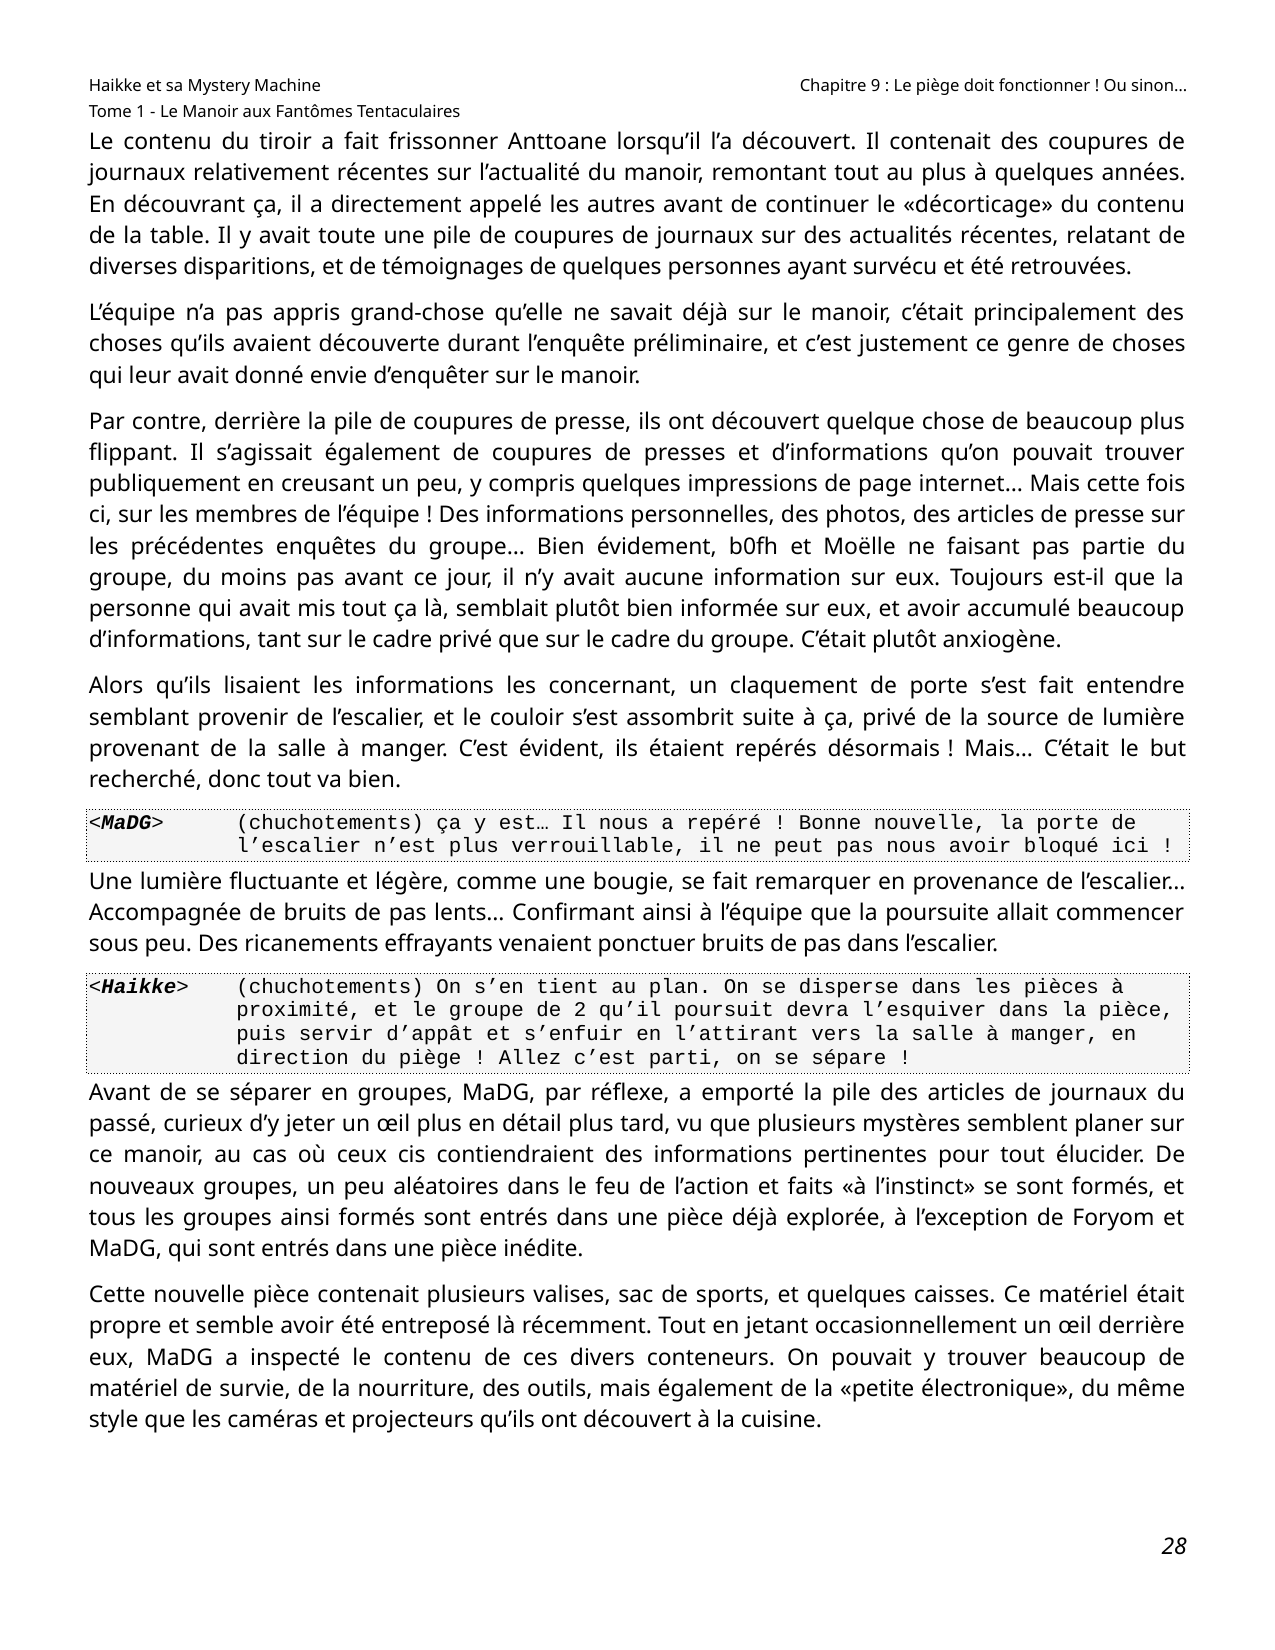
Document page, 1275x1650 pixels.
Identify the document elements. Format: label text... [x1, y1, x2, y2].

text Alors qu’ils lisaient les informations les concernant, un claquement de porte s’est fait entendre semblant provenir de l’escalier, et le couloir s’est assombrit suite à ça, privé de la source de lumière provenant de la salle à manger. C’est évident, ils étaient repérés désormais ! Mais… C’était le but recherché, donc tout va bien. [88, 669, 1186, 794]
text Une lumière fluctuante et légère, comme une bougie, se fait remarquer en provenance de l’escalier… Accompagnée de bruits de pas lents… Confirmant ainsi à l’équipe que la poursuite allait commencer sous peu. Des ricanements effrayants venaient ponctuer bruits de pas dans l’escalier. [88, 865, 1186, 958]
text Avant de se séparer en groupes, MaDG, par réflexe, a emporté la pile des articles de journaux du passé, curieux d’y jeter un œil plus en détail plus tard, vu que plusieurs mystères semblent planer sur ce manoir, au cas où ceux cis contiendraient des informations pertinentes pour tout élucider. De nouveaux groupes, un peu aléatoires dans le feu de l’action et faits «à l’instinct» se sont formés, et tous les groupes ainsi formés sont entrés dans une pièce déjà explorée, à l’exception de Foryom et MaDG, qui sont entrés dans une pièce inédite. [88, 1076, 1186, 1263]
text Le contenu du tiroir a fait frissonner Anttoane lorsqu’il l’a découvert. Il contenait des coupures de journaux relativement récentes sur l’actualité du manoir, remontant tout au plus à quelques années. En découvrant ça, il a directement appelé les autres avant de continuer le «décorticage» du contenu de la table. Il y avait toute une pile de coupures de journaux sur des actualités récentes, relatant de diverses disparitions, et de témoignages de quelques personnes ayant survécu et été retrouvées. [88, 125, 1186, 281]
text Par contre, derrière la pile de coupures de presse, ils ont découvert quelque chose de beaucoup plus flippant. Il s’agissait également de coupures de presses et d’informations qu’on pouvait trouver publiquement en creusant un peu, y compris quelques impressions de page internet… Mais cette fois ci, sur les membres de l’équipe ! Des informations personnelles, des photos, des articles de presse sur les précédentes enquêtes du groupe… Bien évidement, b0fh et Moëlle ne faisant pas partie du groupe, du moins pas avant ce jour, il n’y avait aucune information sur eux. Toujours est-il que la personne qui avait mis tout ça là, semblait plutôt bien informée sur eux, et avoir accumulé beaucoup d’informations, tant sur le cadre privé que sur le cadre du groupe. C’était plutôt anxiogène. [88, 405, 1186, 655]
text <MaDG> (chuchotements) ça y est… Il nous a repéré ! Bonne nouvelle, la porte de l’escalier n’est plus verrouillable, il ne peut pas nous avoir bloqué ici ! [86, 809, 1189, 862]
text L’équipe n’a pas appris grand-chose qu’elle ne savait déjà sur le manoir, c’était principalement des choses qu’ils avaient découverte durant l’enquête préliminaire, et c’est justement ce genre de choses qui leur avait donné envie d’enquêter sur le manoir. [88, 296, 1186, 390]
text Cette nouvelle pièce contenait plusieurs valises, sac de sports, et quelques caisses. Ce matériel était propre et semble avoir été entreposé là récemment. Tout en jetant occasionnellement un œil derrière eux, MaDG a inspecté le contenu de ces divers conteneurs. On pouvait y trouver beaucoup de matériel de survie, de la nourriture, des outils, mais également de la «petite électronique», du même style que les caméras et projecteurs qu’ils ont découvert à la cuisine. [88, 1278, 1186, 1434]
text <Haikke> (chuchotements) On s’en tient au plan. On se disperse dans les pièces à proximité, et le groupe de 2 qu’il poursuit devra l’esquiver dans la pièce, puis servir d’appât et s’enfuir en l’attirant vers la salle à manger, en direction du piège ! Allez c’est parti, on se sépare ! [86, 973, 1189, 1073]
